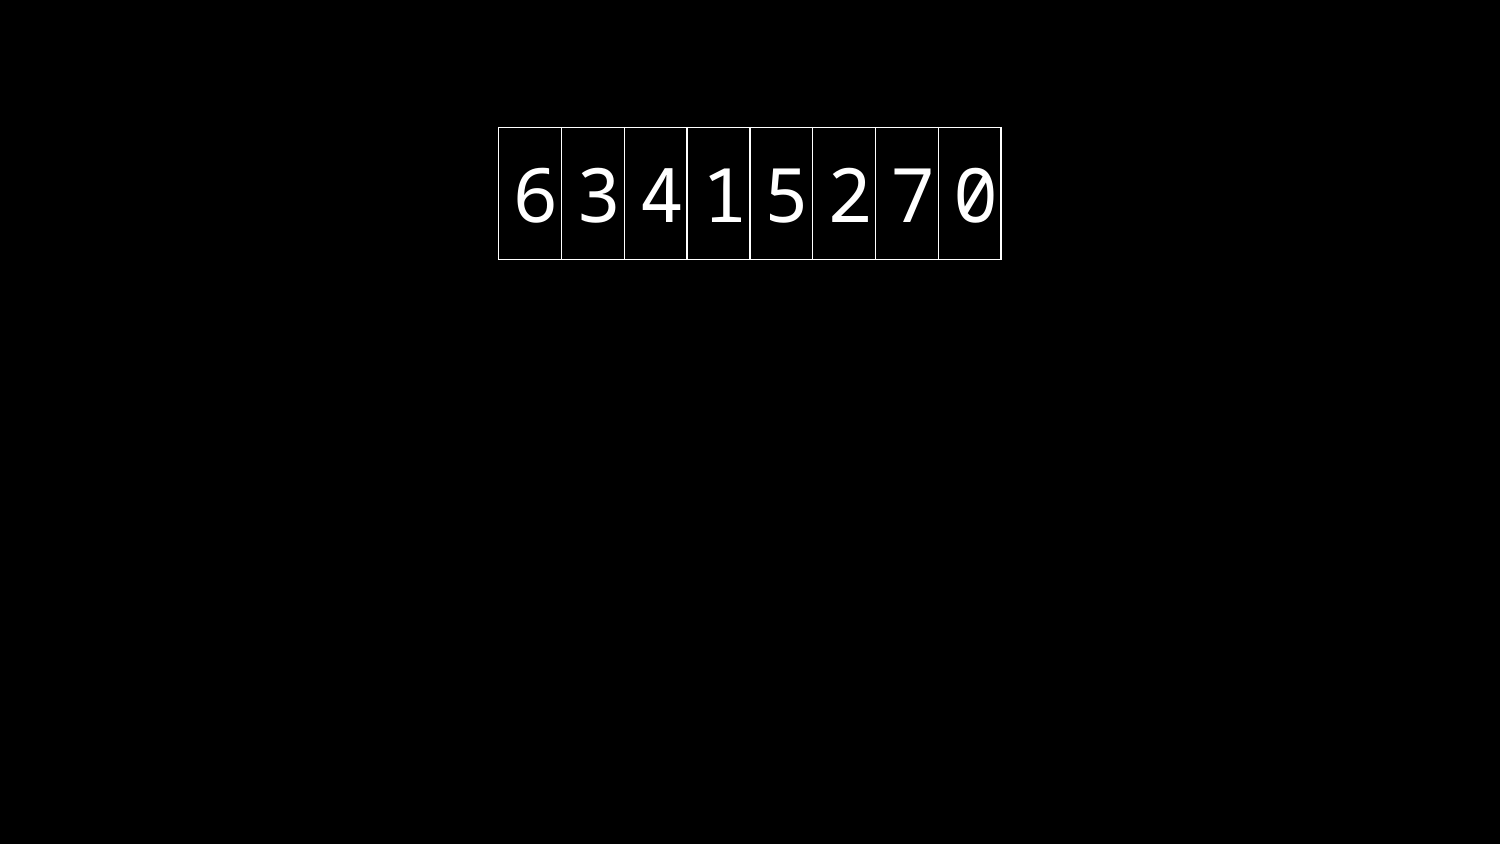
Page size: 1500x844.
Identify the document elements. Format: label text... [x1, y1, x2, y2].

table_header 5 [751, 128, 812, 259]
table_header 4 [625, 128, 686, 259]
table_header 2 [813, 128, 875, 259]
table_header 7 [876, 128, 938, 259]
table_header 3 [562, 128, 624, 259]
table_header 6 [499, 128, 561, 259]
table_header 1 [688, 128, 749, 259]
table_header 0 [939, 128, 1000, 259]
